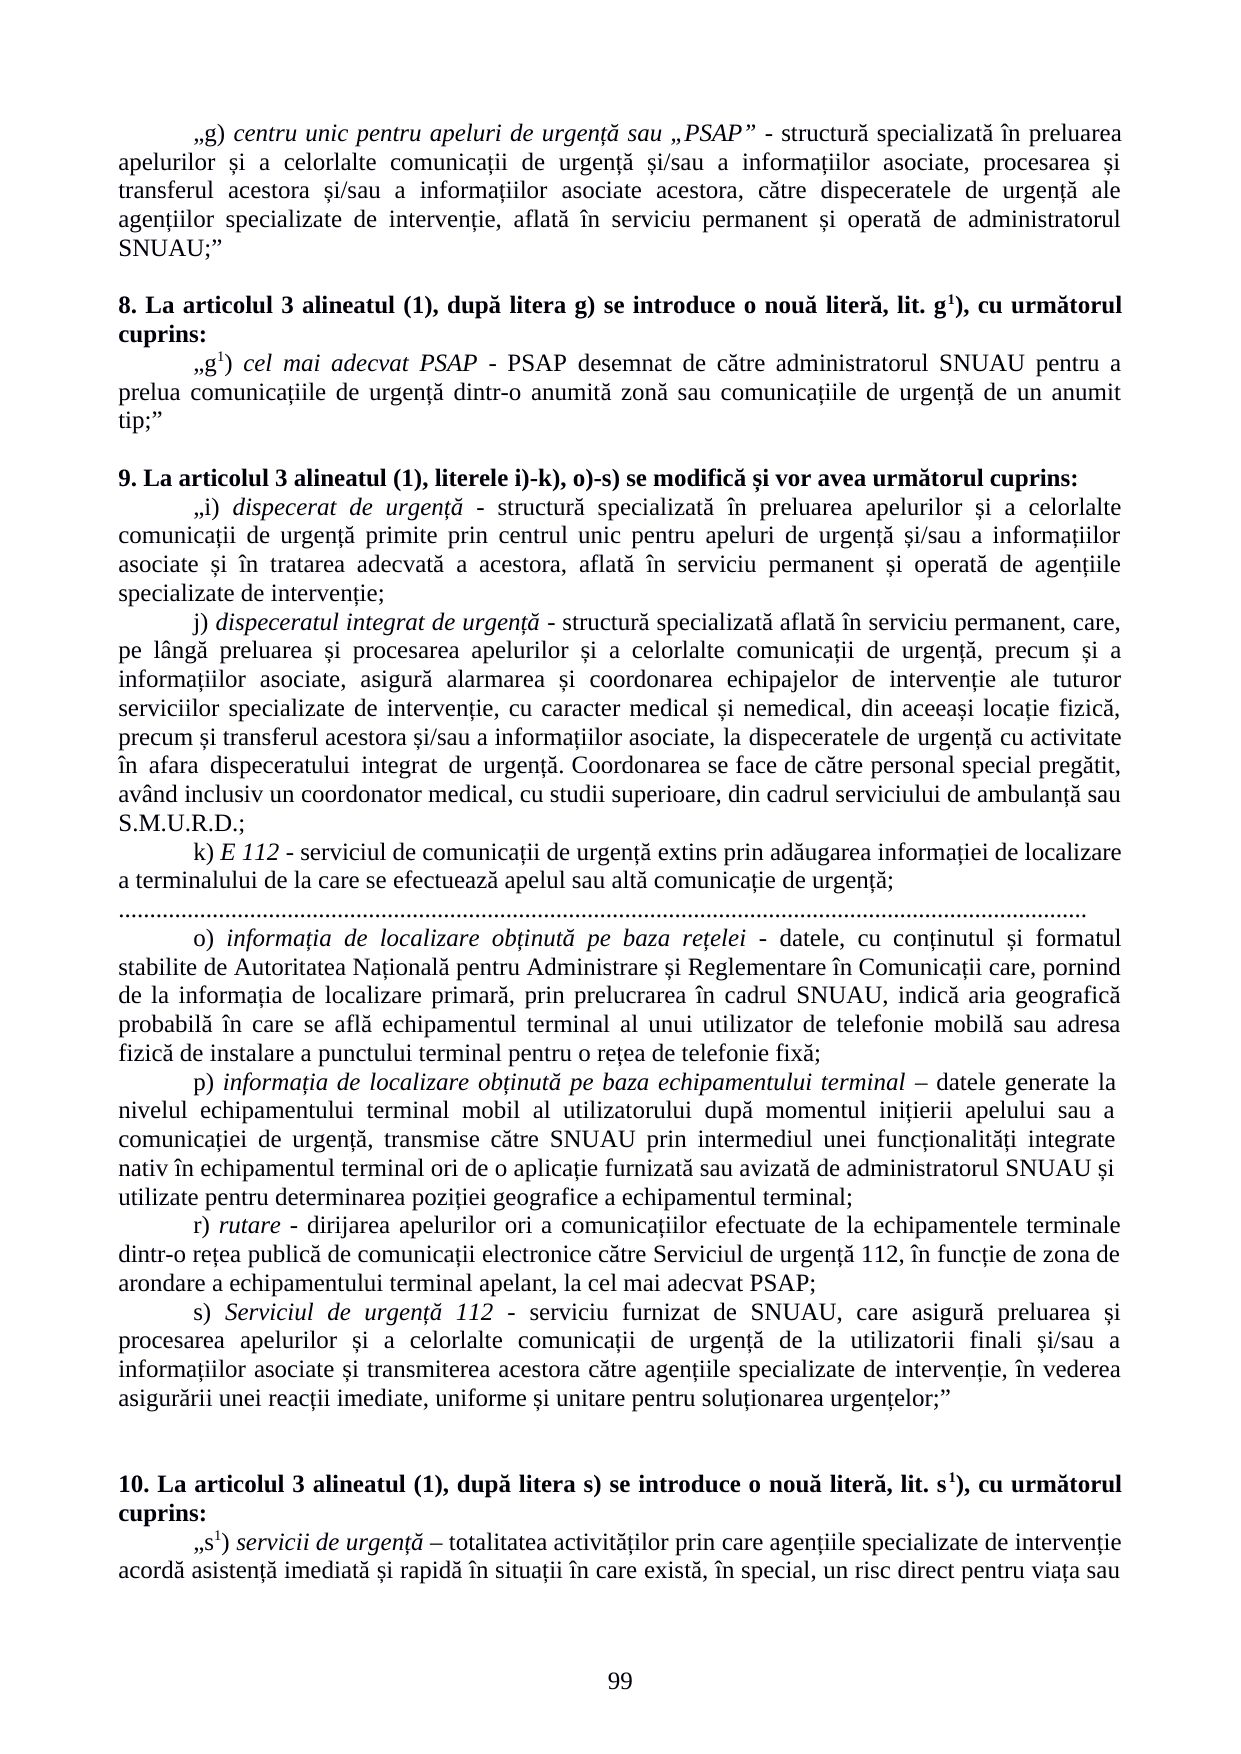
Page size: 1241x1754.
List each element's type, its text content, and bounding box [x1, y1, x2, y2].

text „g1) cel mai adecvat PSAP - PSAP desemnat de către administratorul SNUAU pentru a prelua comunicațiile de urgență dintr-o anumită zonă sau comunicațiile de urgență de un anumit tip;” [118, 348, 1122, 434]
text ........................................................................................................................................................... [118, 894, 1122, 923]
text j) dispeceratul integrat de urgență - structură specializată aflată în serviciu permanent, care, pe lângă preluarea și procesarea apelurilor și a celorlalte comunicații de urgență, precum și a informațiilor asociate, asigură alarmarea și coordonarea echipajelor de intervenție ale tuturor serviciilor specializate de intervenție, cu caracter medical și nemedical, din aceeași locație fizică, precum și transferul acestora și/sau a informațiilor asociate, la dispeceratele de urgență cu activitate în afara dispeceratului integrat de urgență. Coordonarea se face de către personal special pregătit, având inclusiv un coordonator medical, cu studii superioare, din cadrul serviciului de ambulanță sau S.M.U.R.D.; [118, 607, 1122, 837]
text o) informația de localizare obținută pe baza rețelei - datele, cu conținutul și formatul stabilite de Autoritatea Națională pentru Administrare și Reglementare în Comunicații care, pornind de la informația de localizare primară, prin prelucrarea în cadrul SNUAU, indică aria geografică probabilă în care se află echipamentul terminal al unui utilizator de telefonie mobilă sau adresa fizică de instalare a punctului terminal pentru o rețea de telefonie fixă; [118, 923, 1122, 1067]
text 8. La articolul 3 alineatul (1), după litera g) se introduce o nouă literă, lit. g1), cu următorul cuprins: [118, 291, 1122, 348]
text „g) centru unic pentru apeluri de urgență sau „PSAP” - structură specializată în preluarea apelurilor și a celorlalte comunicații de urgență și/sau a informațiilor asociate, procesarea și transferul acestora și/sau a informațiilor asociate acestora, către dispeceratele de urgență ale agențiilor specializate de intervenție, aflată în serviciu permanent și operată de administratorul SNUAU;” [118, 118, 1122, 262]
text 9. La articolul 3 alineatul (1), literele i)-k), o)-s) se modifică și vor avea următorul cuprins: [118, 463, 1122, 492]
text s) Serviciul de urgență 112 - serviciu furnizat de SNUAU, care asigură preluarea și procesarea apelurilor și a celorlalte comunicații de urgență de la utilizatorii finali și/sau a informațiilor asociate și transmiterea acestora către agențiile specializate de intervenție, în vederea asigurării unei reacții imediate, uniforme și unitare pentru soluționarea urgențelor;” [118, 1297, 1122, 1412]
text r) rutare - dirijarea apelurilor ori a comunicațiilor efectuate de la echipamentele terminale dintr-o rețea publică de comunicații electronice către Serviciul de urgență 112, în funcție de zona de arondare a echipamentului terminal apelant, la cel mai adecvat PSAP; [118, 1211, 1122, 1297]
text p) informația de localizare obținută pe baza echipamentului terminal – datele generate la nivelul echipamentului terminal mobil al utilizatorului după momentul inițierii apelului sau a comunicației de urgență, transmise către SNUAU prin intermediul unei funcționalități integrate nativ în echipamentul terminal ori de o aplicație furnizată sau avizată de administratorul SNUAU și utilizate pentru determinarea poziției geografice a echipamentul terminal; [118, 1067, 1116, 1211]
text k) E 112 - serviciul de comunicații de urgență extins prin adăugarea informației de localizare a terminalului de la care se efectuează apelul sau altă comunicație de urgență; [118, 837, 1122, 894]
text „s1) servicii de urgență – totalitatea activităților prin care agențiile specializate de intervenție acordă asistență imediată și rapidă în situații în care există, în special, un risc direct pentru viața sau [118, 1527, 1122, 1584]
text 10. La articolul 3 alineatul (1), după litera s) se introduce o nouă literă, lit. s1), cu următorul cuprins: [118, 1469, 1122, 1527]
text „i) dispecerat de urgență - structură specializată în preluarea apelurilor și a celorlalte comunicații de urgență primite prin centrul unic pentru apeluri de urgență și/sau a informațiilor asociate și în tratarea adecvată a acestora, aflată în serviciu permanent și operată de agențiile specializate de intervenție; [118, 492, 1122, 607]
